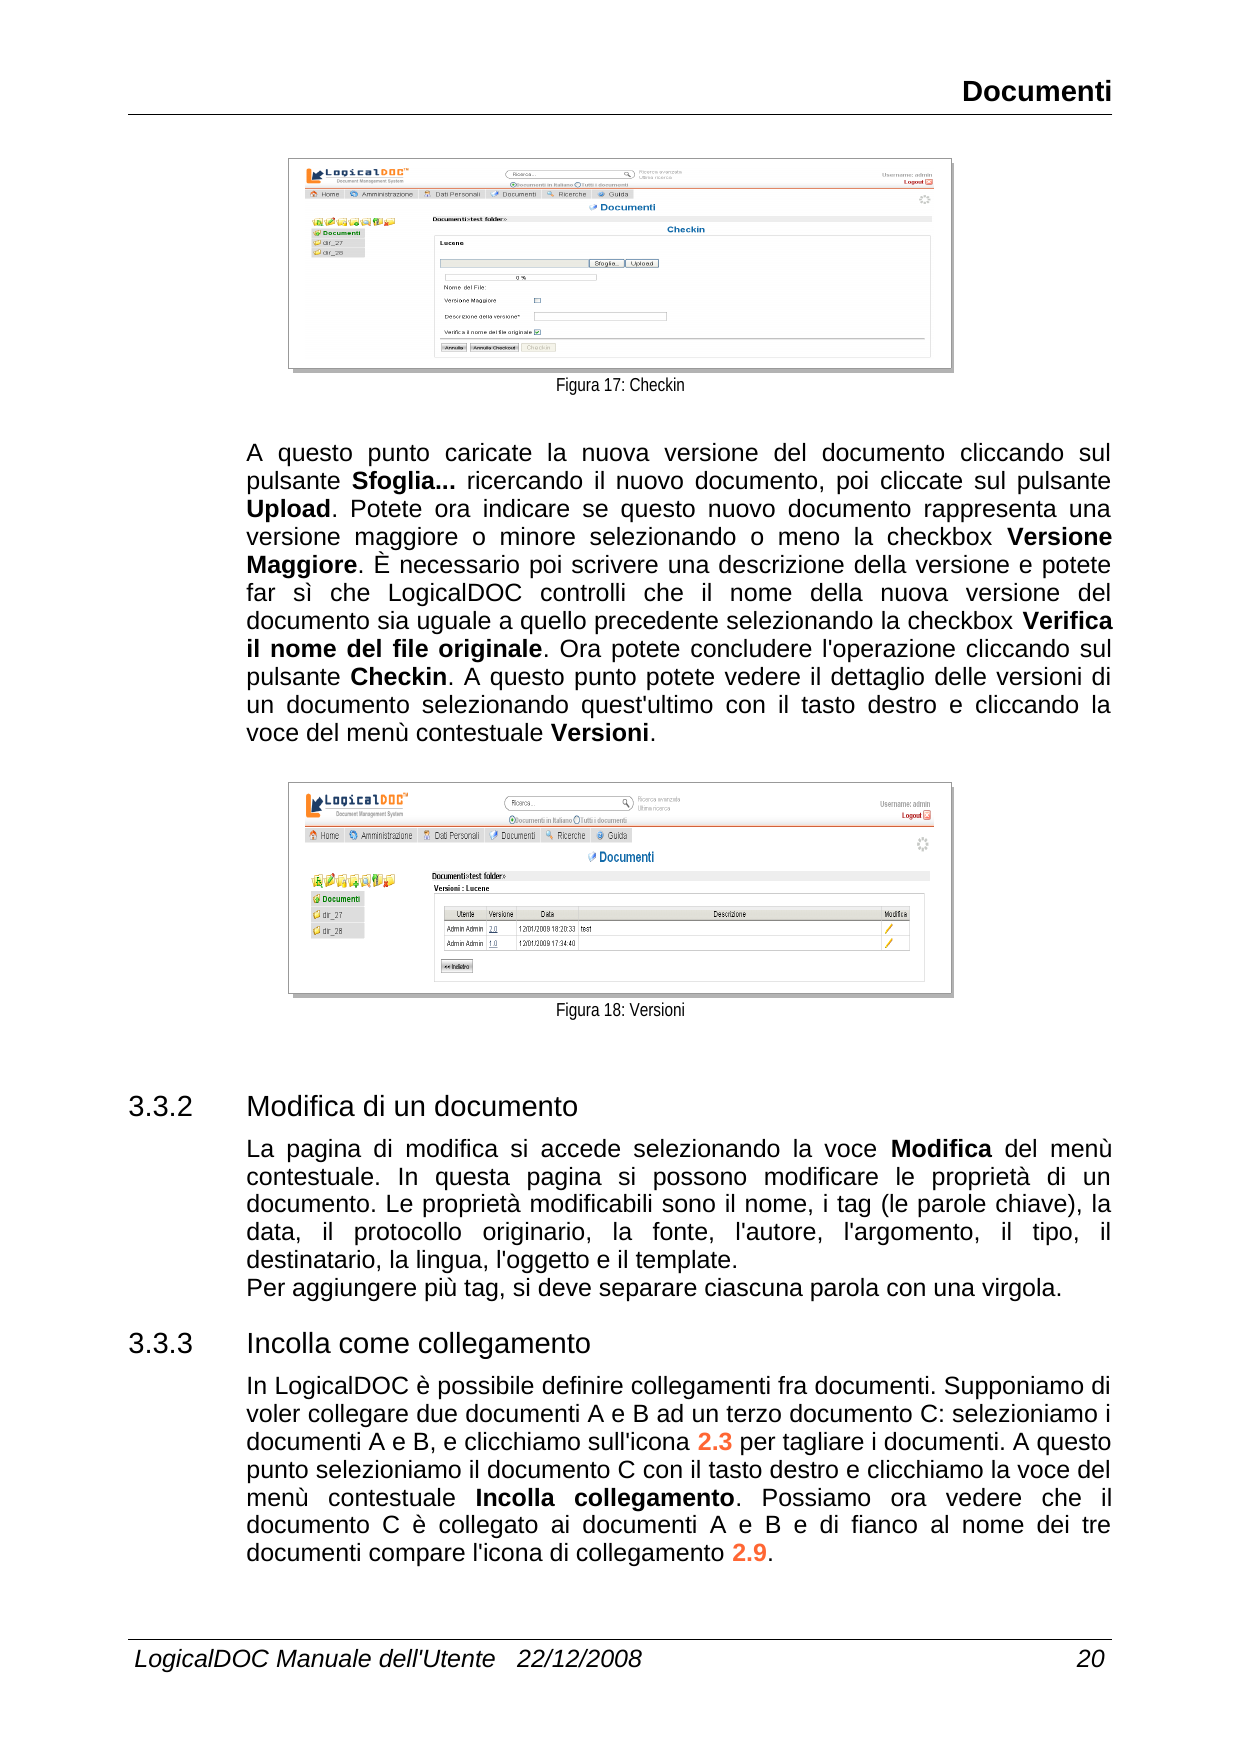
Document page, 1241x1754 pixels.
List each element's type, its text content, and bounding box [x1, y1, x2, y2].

text A questo punto caricate la nuova versione del documento cliccando sul pulsante Sfoglia... ricercando il nuovo documento, poi cliccate sul pulsante Upload. Potete ora indicare se questo nuovo documento rappresenta una versione maggiore o minore selezionando o meno la checkbox Versione Maggiore. È necessario poi scrivere una descrizione della versione e potete far sì che LogicalDOC controlli che il nome della nuova versione del documento sia uguale a quello precedente selezionando la checkbox Verifica il nome del file originale. Ora potete concludere l'operazione cliccando sul pulsante Checkin. A questo punto potete vedere il dettaglio delle versioni di un documento selezionando quest'ultimo con il tasto destro e cliccando la voce del menù contestuale Versioni. [246, 439, 1112, 746]
text La pagina di modifica si accede selezionando la voce Modifica del menù contestuale. In questa pagina si possono modificare le proprietà di un documento. Le proprietà modificabili sono il nome, i tag (le parole chiave), la data, il protocollo originario, la fonte, l'autore, l'argomento, il tipo, il destinatario, la lingua, l'oggetto e il template. [246, 1134, 1112, 1274]
text Per aggiungere più tag, si deve separare ciascuna parola con una virgola. [246, 1274, 1112, 1302]
text Figura 18: Versioni [288, 994, 952, 1021]
subtitle Modifica di un documento [128, 1089, 1112, 1122]
subtitle Incolla come collegamento [128, 1327, 1112, 1359]
text In LogicalDOC è possibile definire collegamenti fra documenti. Supponiamo di voler collegare due documenti A e B ad un terzo documento C: selezioniamo i documenti A e B, e clicchiamo sull'icona 2.3 per tagliare i documenti. A questo punto selezioniamo il documento C con il tasto destro e clicchiamo la voce del menù contestuale Incolla collegamento. Possiamo ora vedere che il documento C è collegato ai documenti A e B e di fianco al nome dei tre documenti compare l'icona di collegamento 2.9. [246, 1372, 1112, 1567]
picture [305, 167, 934, 359]
text Figura 17: Checkin [288, 369, 952, 396]
picture [305, 791, 934, 985]
